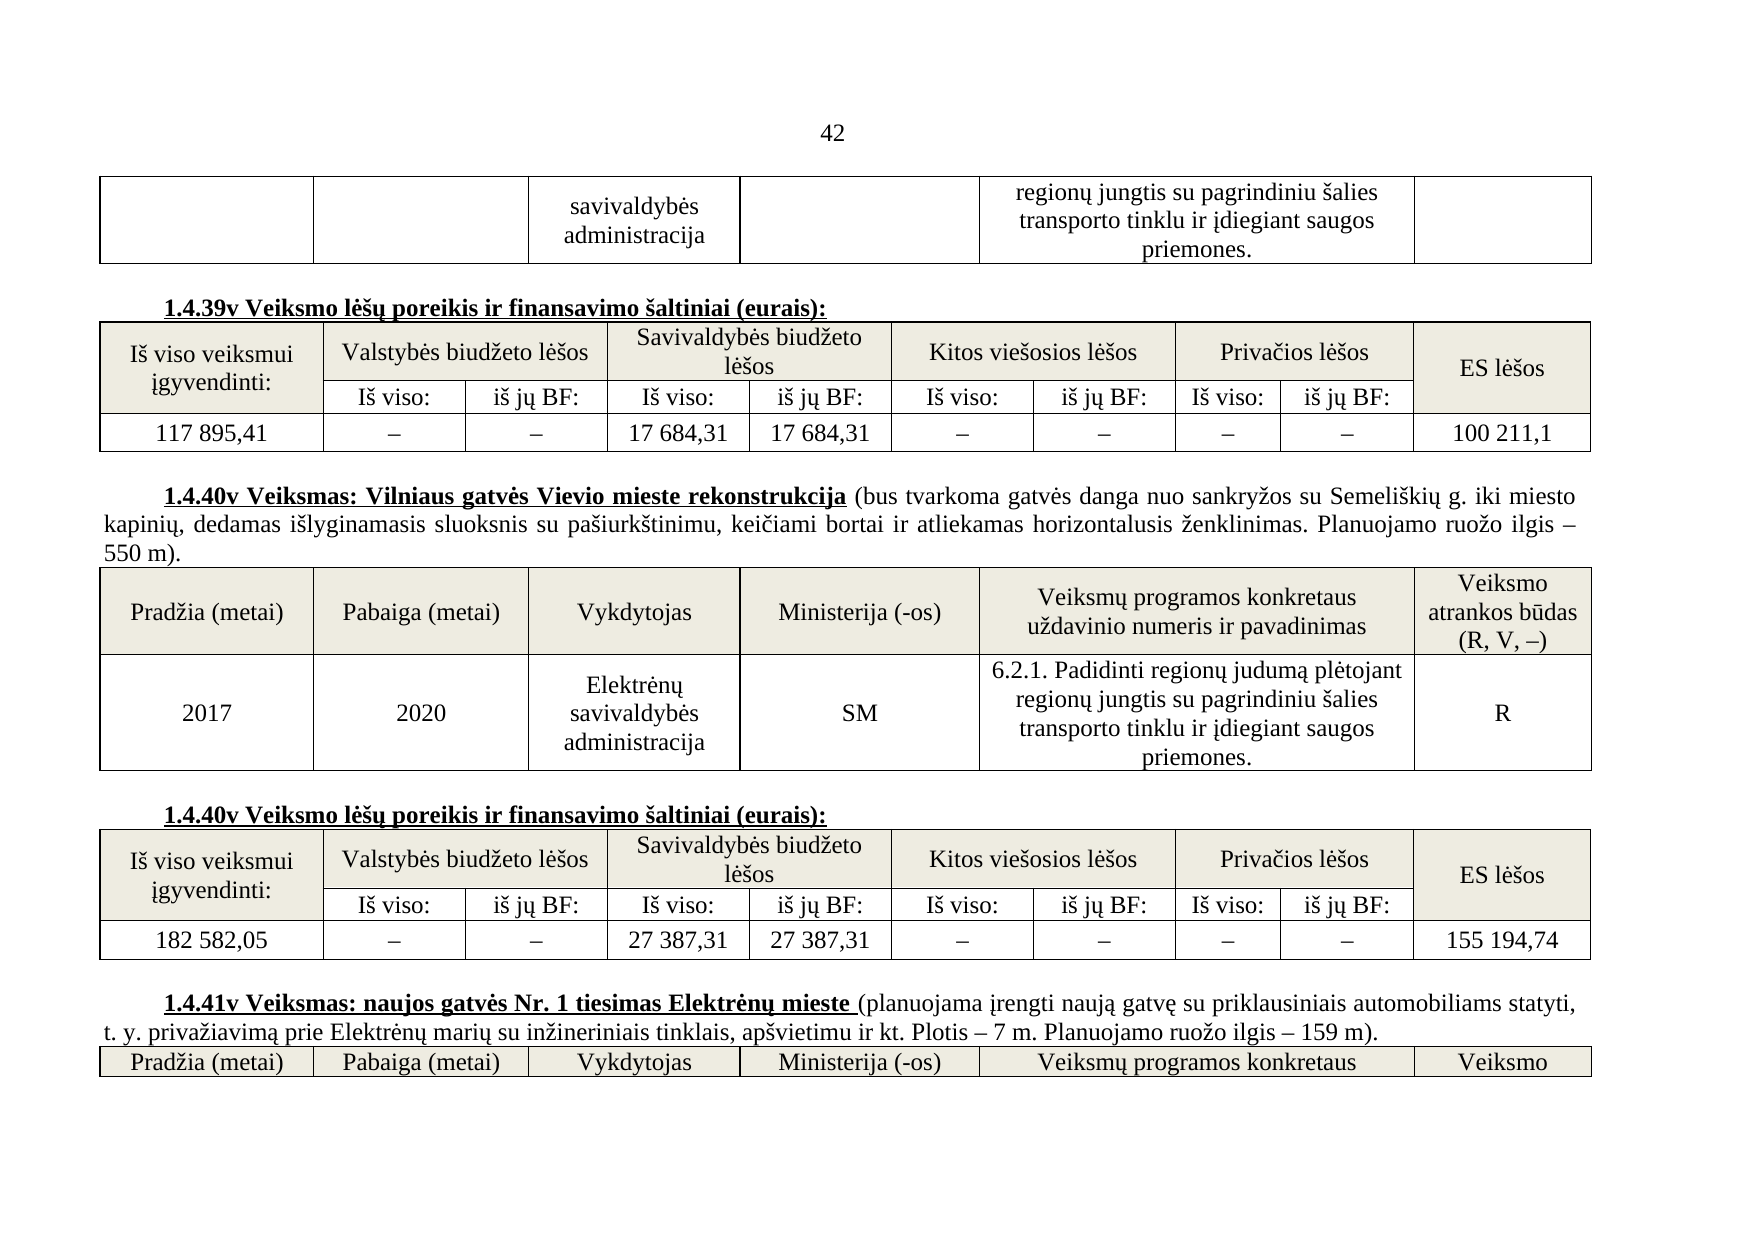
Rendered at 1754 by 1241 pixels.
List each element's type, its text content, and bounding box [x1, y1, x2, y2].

table_header Privačios lėšos [1176, 830, 1413, 887]
table_header Veiksmų programos konkretaus [980, 1047, 1414, 1076]
table_cell iš jų BF: [466, 889, 607, 920]
table_header ES lėšos [1414, 323, 1590, 413]
table_header Vykdytojas [529, 1047, 739, 1076]
table_cell SM [741, 655, 979, 770]
table_cell [741, 177, 979, 263]
table_cell – [892, 414, 1033, 451]
table_header Valstybės biudžeto lėšos [324, 323, 607, 380]
table_cell – [1034, 414, 1175, 451]
table_cell [1415, 177, 1591, 263]
table_header Kitos viešosios lėšos [892, 830, 1175, 887]
table_cell – [466, 414, 607, 451]
table_header Savivaldybės biudžeto lėšos [608, 323, 891, 380]
table_header Pabaiga (metai) [314, 1047, 528, 1076]
table_cell – [1176, 921, 1280, 958]
table_cell Elektrėnų savivaldybės administracija [529, 655, 739, 770]
table_cell Iš viso: [324, 889, 465, 920]
table_cell [314, 177, 528, 263]
table_cell 17 684,31 [608, 414, 749, 451]
table_cell – [1176, 414, 1280, 451]
table_header Iš viso veiksmui įgyvendinti: [101, 323, 323, 413]
text 1.4.40v Veiksmas: Vilniaus gatvės Vievio mieste rekonstrukcija (bus tvarkoma gatvės danga nuo sankryžos su Semeliškių g. iki miesto kapinių, dedamas išlyginamasis sluoksnis su pašiurkštinimu, keičiami bortai ir atliekamas horizontalusis ženklinimas. Planuojamo ruožo ilgis – 550 m). [103, 481, 1577, 567]
table_cell iš jų BF: [1281, 889, 1413, 920]
table_header Vykdytojas [529, 568, 739, 654]
table_cell 182 582,05 [101, 921, 323, 958]
table_cell 27 387,31 [750, 921, 891, 958]
table_header Pradžia (metai) [101, 1047, 313, 1076]
table_cell Iš viso: [324, 381, 465, 413]
table_header Veiksmo [1415, 1047, 1591, 1076]
table_cell iš jų BF: [466, 381, 607, 413]
table_header Iš viso veiksmui įgyvendinti: [101, 830, 323, 920]
table_cell 27 387,31 [608, 921, 749, 958]
table_header Veiksmo atrankos būdas (R, V, –) [1415, 568, 1591, 654]
table_header Ministerija (-os) [741, 1047, 979, 1076]
table_cell 100 211,1 [1414, 414, 1590, 451]
table_header Kitos viešosios lėšos [892, 323, 1175, 380]
table_cell iš jų BF: [750, 381, 891, 413]
table_cell 6.2.1. Padidinti regionų judumą plėtojant regionų jungtis su pagrindiniu šalies transporto tinklu ir įdiegiant saugos priemones. [980, 655, 1414, 770]
table_cell 2017 [101, 655, 313, 770]
table_cell 117 895,41 [101, 414, 323, 451]
table_cell – [1034, 921, 1175, 958]
table_header Pabaiga (metai) [314, 568, 528, 654]
table_cell 155 194,74 [1414, 921, 1590, 958]
table_cell – [324, 921, 465, 958]
table_cell [101, 177, 313, 263]
table_cell Iš viso: [892, 889, 1033, 920]
table_cell Iš viso: [892, 381, 1033, 413]
table_cell iš jų BF: [1034, 889, 1175, 920]
table_cell regionų jungtis su pagrindiniu šalies transporto tinklu ir įdiegiant saugos priemones. [980, 177, 1414, 263]
text 1.4.40v Veiksmo lėšų poreikis ir finansavimo šaltiniai (eurais): [89, 800, 1577, 829]
table_cell – [1281, 414, 1413, 451]
table_header Savivaldybės biudžeto lėšos [608, 830, 891, 887]
table_cell iš jų BF: [1281, 381, 1413, 413]
table_cell iš jų BF: [1034, 381, 1175, 413]
table_cell Iš viso: [608, 381, 749, 413]
table_header ES lėšos [1414, 830, 1590, 920]
table_cell Iš viso: [608, 889, 749, 920]
table_header Privačios lėšos [1176, 323, 1413, 380]
table_header Veiksmų programos konkretaus uždavinio numeris ir pavadinimas [980, 568, 1414, 654]
table_cell – [892, 921, 1033, 958]
text 1.4.39v Veiksmo lėšų poreikis ir finansavimo šaltiniai (eurais): [89, 293, 1577, 321]
table_cell Iš viso: [1176, 381, 1280, 413]
table_cell Iš viso: [1176, 889, 1280, 920]
table_cell savivaldybės administracija [529, 177, 739, 263]
table_cell 2020 [314, 655, 528, 770]
table_cell R [1415, 655, 1591, 770]
table_cell – [466, 921, 607, 958]
table_cell 17 684,31 [750, 414, 891, 451]
table_header Valstybės biudžeto lėšos [324, 830, 607, 887]
table_cell iš jų BF: [750, 889, 891, 920]
table_cell – [1281, 921, 1413, 958]
table_header Ministerija (-os) [741, 568, 979, 654]
table_cell – [324, 414, 465, 451]
text 1.4.41v Veiksmas: naujos gatvės Nr. 1 tiesimas Elektrėnų mieste (planuojama įrengti naują gatvę su priklausiniais automobiliams statyti, t. y. privažiavimą prie Elektrėnų marių su inžineriniais tinklais, apšvietimu ir kt. Plotis – 7 m. Planuojamo ruožo ilgis – 159 m). [103, 988, 1577, 1046]
table_header Pradžia (metai) [101, 568, 313, 654]
